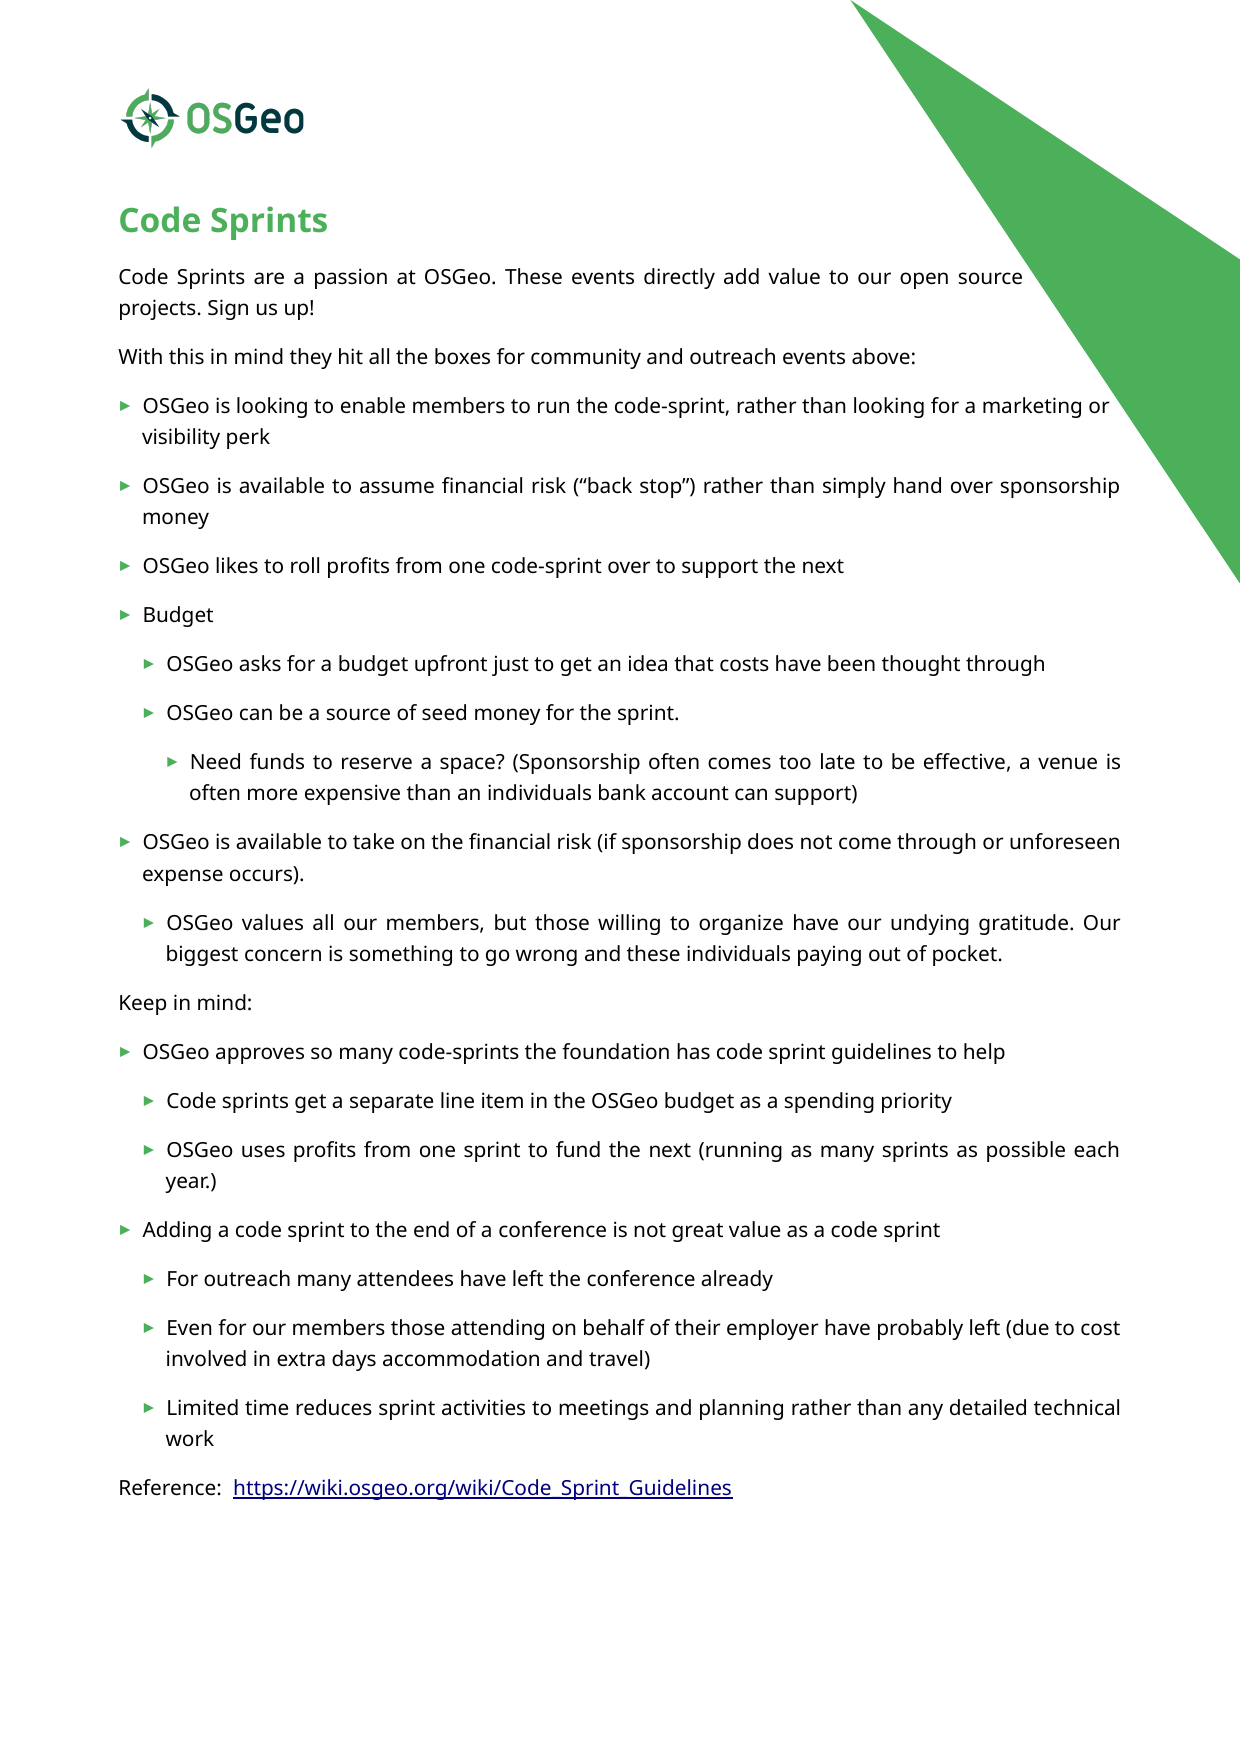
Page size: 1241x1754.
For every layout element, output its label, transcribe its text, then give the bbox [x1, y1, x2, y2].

picture [120, 88, 304, 148]
list Even for our members those attending on behalf of their employer have probably left (due to cost involved in extra days accommodation and travel) [142, 1313, 1122, 1373]
list Budget [118, 600, 1122, 629]
list Adding a code sprint to the end of a conference is not great value as a code sprint [118, 1215, 1122, 1243]
list OSGeo values all our members, but those willing to organize have our undying gratitude. Our biggest concern is something to go wrong and these individuals paying out of pocket. [142, 908, 1122, 967]
list Code sprints get a separate line item in the OSGeo budget as a spending priority [142, 1086, 1122, 1114]
list Need funds to reserve a space? (Sponsorship often comes too late to be effective, a venue is often more expensive than an individuals bank account can support) [165, 747, 1122, 807]
list OSGeo can be a source of seed money for the sprint. [142, 698, 1122, 727]
list OSGeo asks for a budget upfront just to get an idea that costs have been thought through [142, 649, 1122, 678]
list OSGeo is available to take on the financial risk (if sponsorship does not come through or unforeseen expense occurs). [118, 827, 1122, 887]
list OSGeo uses profits from one sprint to fund the next (running as many sprints as possible each year.) [142, 1135, 1122, 1194]
text Keep in mind: [118, 988, 1122, 1016]
text Reference: https://wiki.osgeo.org/wiki/Code_Sprint_Guidelines [118, 1473, 1122, 1502]
text Code Sprints are a passion at OSGeo. These events directly add value to our open source projects. Sign us up! [118, 262, 1064, 322]
list OSGeo is looking to enable members to run the code-sprint, rather than looking for a marketing or visibility perk [118, 391, 1122, 451]
list Limited time reduces sprint activities to meetings and planning rather than any detailed technical work [142, 1393, 1122, 1453]
list OSGeo is available to assume financial risk (“back stop”) rather than simply hand over sponsorship money [118, 471, 1122, 531]
list OSGeo likes to roll profits from one code-sprint over to support the next [118, 551, 1122, 580]
text With this in mind they hit all the boxes for community and outreach events above: [118, 342, 1097, 371]
list OSGeo approves so many code-sprints the foundation has code sprint guidelines to help [118, 1037, 1122, 1065]
subtitle Code Sprints [118, 197, 1011, 243]
list For outreach many attendees have left the conference already [142, 1264, 1122, 1292]
